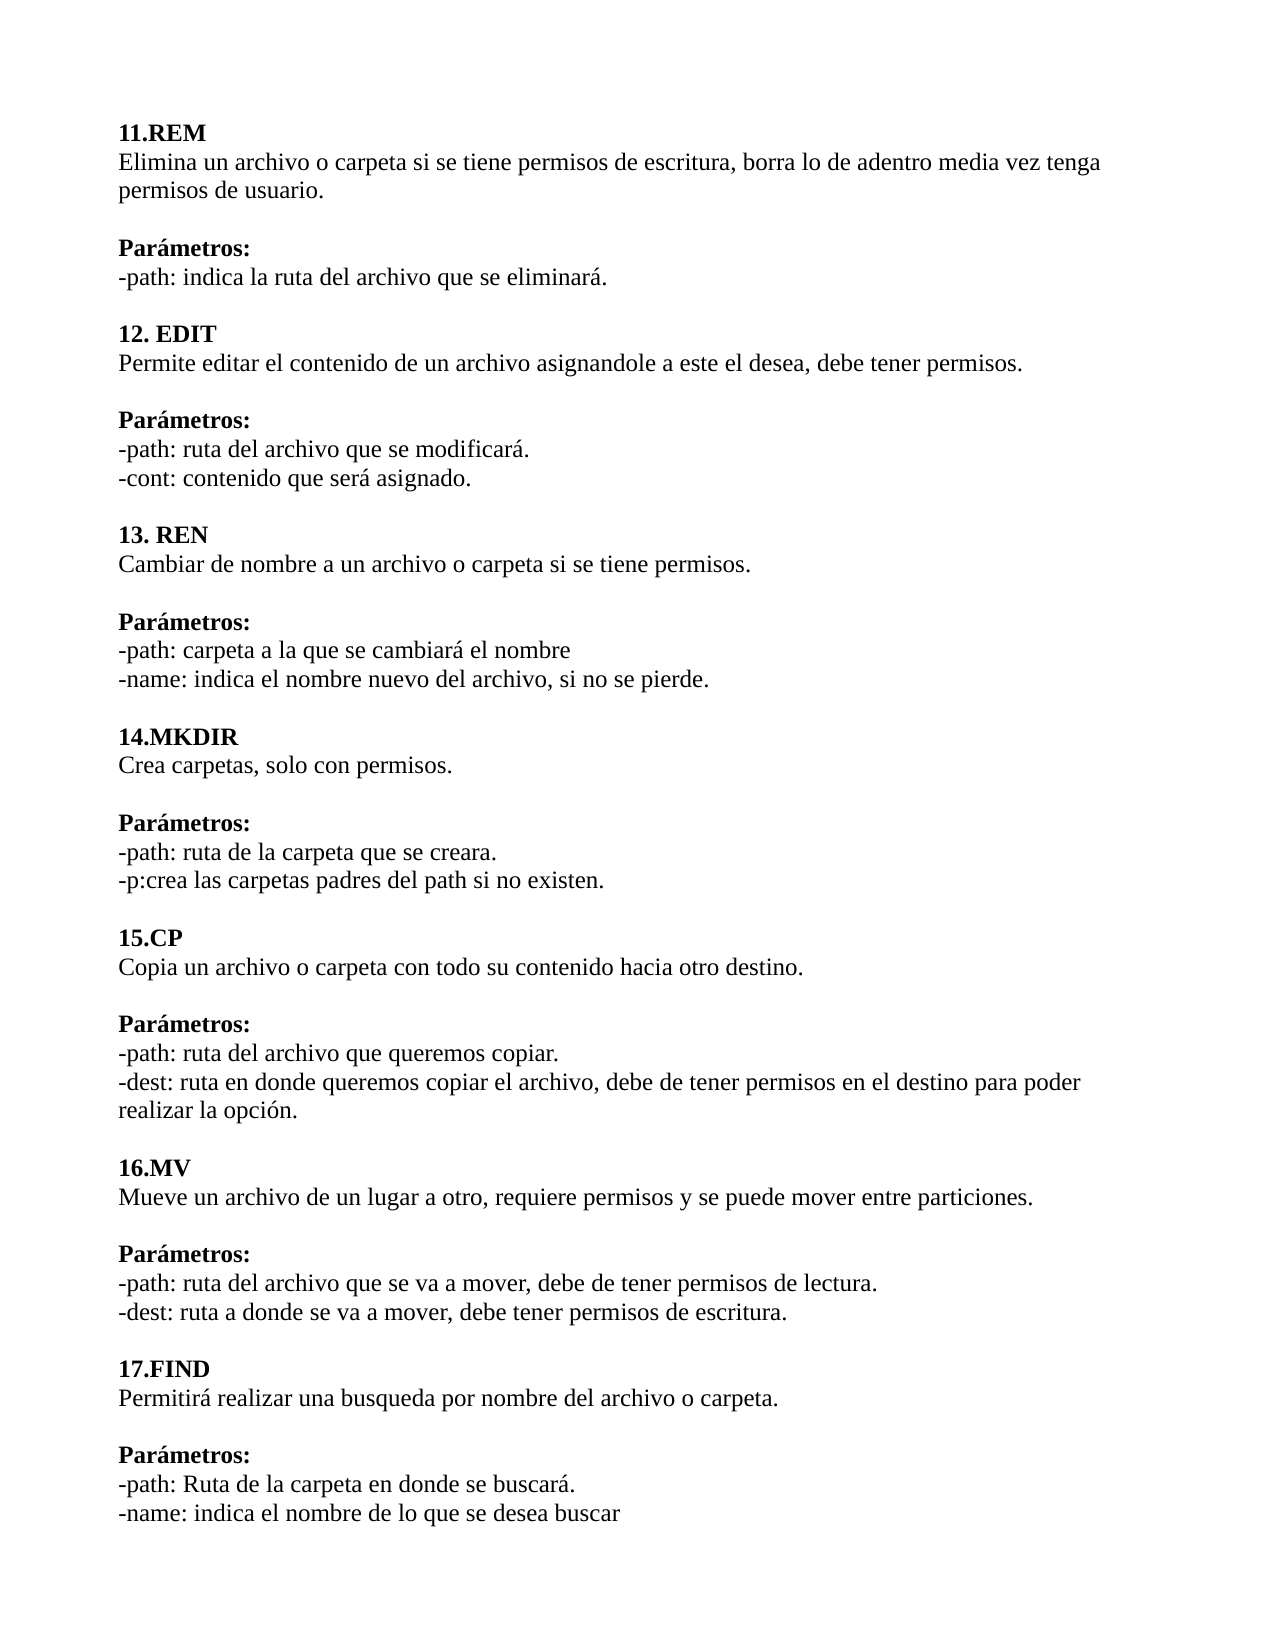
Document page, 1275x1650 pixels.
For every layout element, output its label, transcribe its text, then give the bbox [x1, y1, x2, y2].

text Parámetros: [118, 1441, 1157, 1469]
text -name: indica el nombre nuevo del archivo, si no se pierde. [118, 664, 1157, 693]
text 17.FIND [118, 1354, 1157, 1383]
text 12. EDIT [118, 319, 1157, 348]
text -path: ruta del archivo que se va a mover, debe de tener permisos de lectura. [118, 1268, 1157, 1297]
text -path: indica la ruta del archivo que se eliminará. [118, 262, 1157, 291]
text Crea carpetas, solo con permisos. [118, 751, 1157, 779]
text Parámetros: [118, 1239, 1157, 1268]
text -path: ruta del archivo que queremos copiar. [118, 1038, 1157, 1067]
text 11.REM [118, 118, 1157, 147]
text 14.MKDIR [118, 722, 1157, 751]
text -path: ruta del archivo que se modificará. [118, 434, 1157, 463]
text Parámetros: [118, 607, 1157, 636]
text -name: indica el nombre de lo que se desea buscar [118, 1498, 1157, 1527]
text -path: ruta de la carpeta que se creara. [118, 837, 1157, 866]
text 13. REN [118, 521, 1157, 549]
text -dest: ruta en donde queremos copiar el archivo, debe de tener permisos en el destino para poder realizar la opción. [118, 1067, 1157, 1124]
text Parámetros: [118, 1009, 1157, 1038]
text 16.MV [118, 1153, 1157, 1182]
text 15.CP [118, 923, 1157, 952]
text Elimina un archivo o carpeta si se tiene permisos de escritura, borra lo de adentro media vez tenga permisos de usuario. [118, 147, 1157, 204]
text Parámetros: [118, 406, 1157, 434]
text Parámetros: [118, 808, 1157, 837]
text Copia un archivo o carpeta con todo su contenido hacia otro destino. [118, 952, 1157, 981]
text Mueve un archivo de un lugar a otro, requiere permisos y se puede mover entre particiones. [118, 1182, 1157, 1211]
text Cambiar de nombre a un archivo o carpeta si se tiene permisos. [118, 549, 1157, 578]
text -p:crea las carpetas padres del path si no existen. [118, 866, 1157, 894]
text -path: carpeta a la que se cambiará el nombre [118, 636, 1157, 664]
text Permite editar el contenido de un archivo asignandole a este el desea, debe tener permisos. [118, 348, 1157, 377]
text -path: Ruta de la carpeta en donde se buscará. [118, 1469, 1157, 1498]
text Permitirá realizar una busqueda por nombre del archivo o carpeta. [118, 1383, 1157, 1412]
text Parámetros: [118, 233, 1157, 262]
text -dest: ruta a donde se va a mover, debe tener permisos de escritura. [118, 1297, 1157, 1326]
text -cont: contenido que será asignado. [118, 463, 1157, 492]
